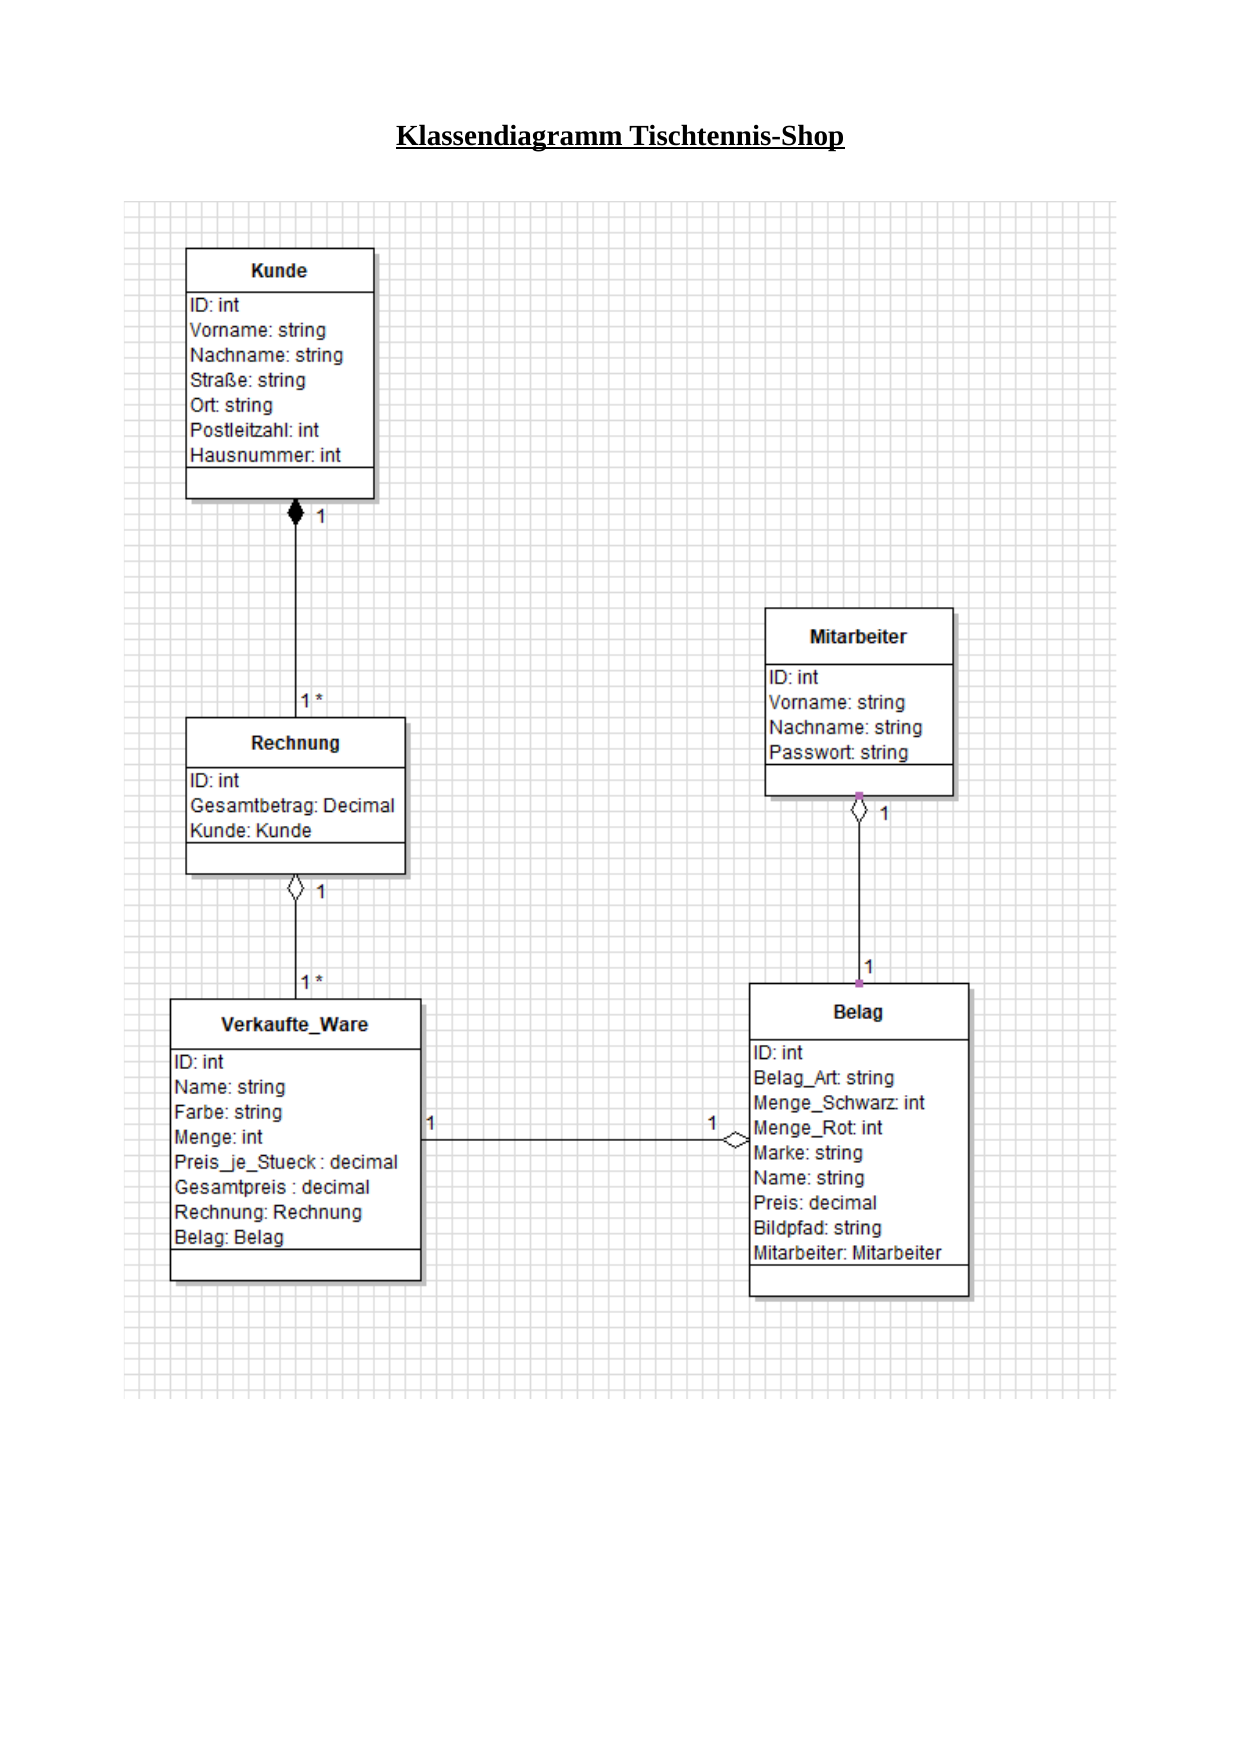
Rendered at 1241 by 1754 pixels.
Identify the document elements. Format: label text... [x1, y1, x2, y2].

text Klassendiagramm Tischtennis-Shop [118, 118, 1122, 152]
picture [123, 201, 1117, 1399]
